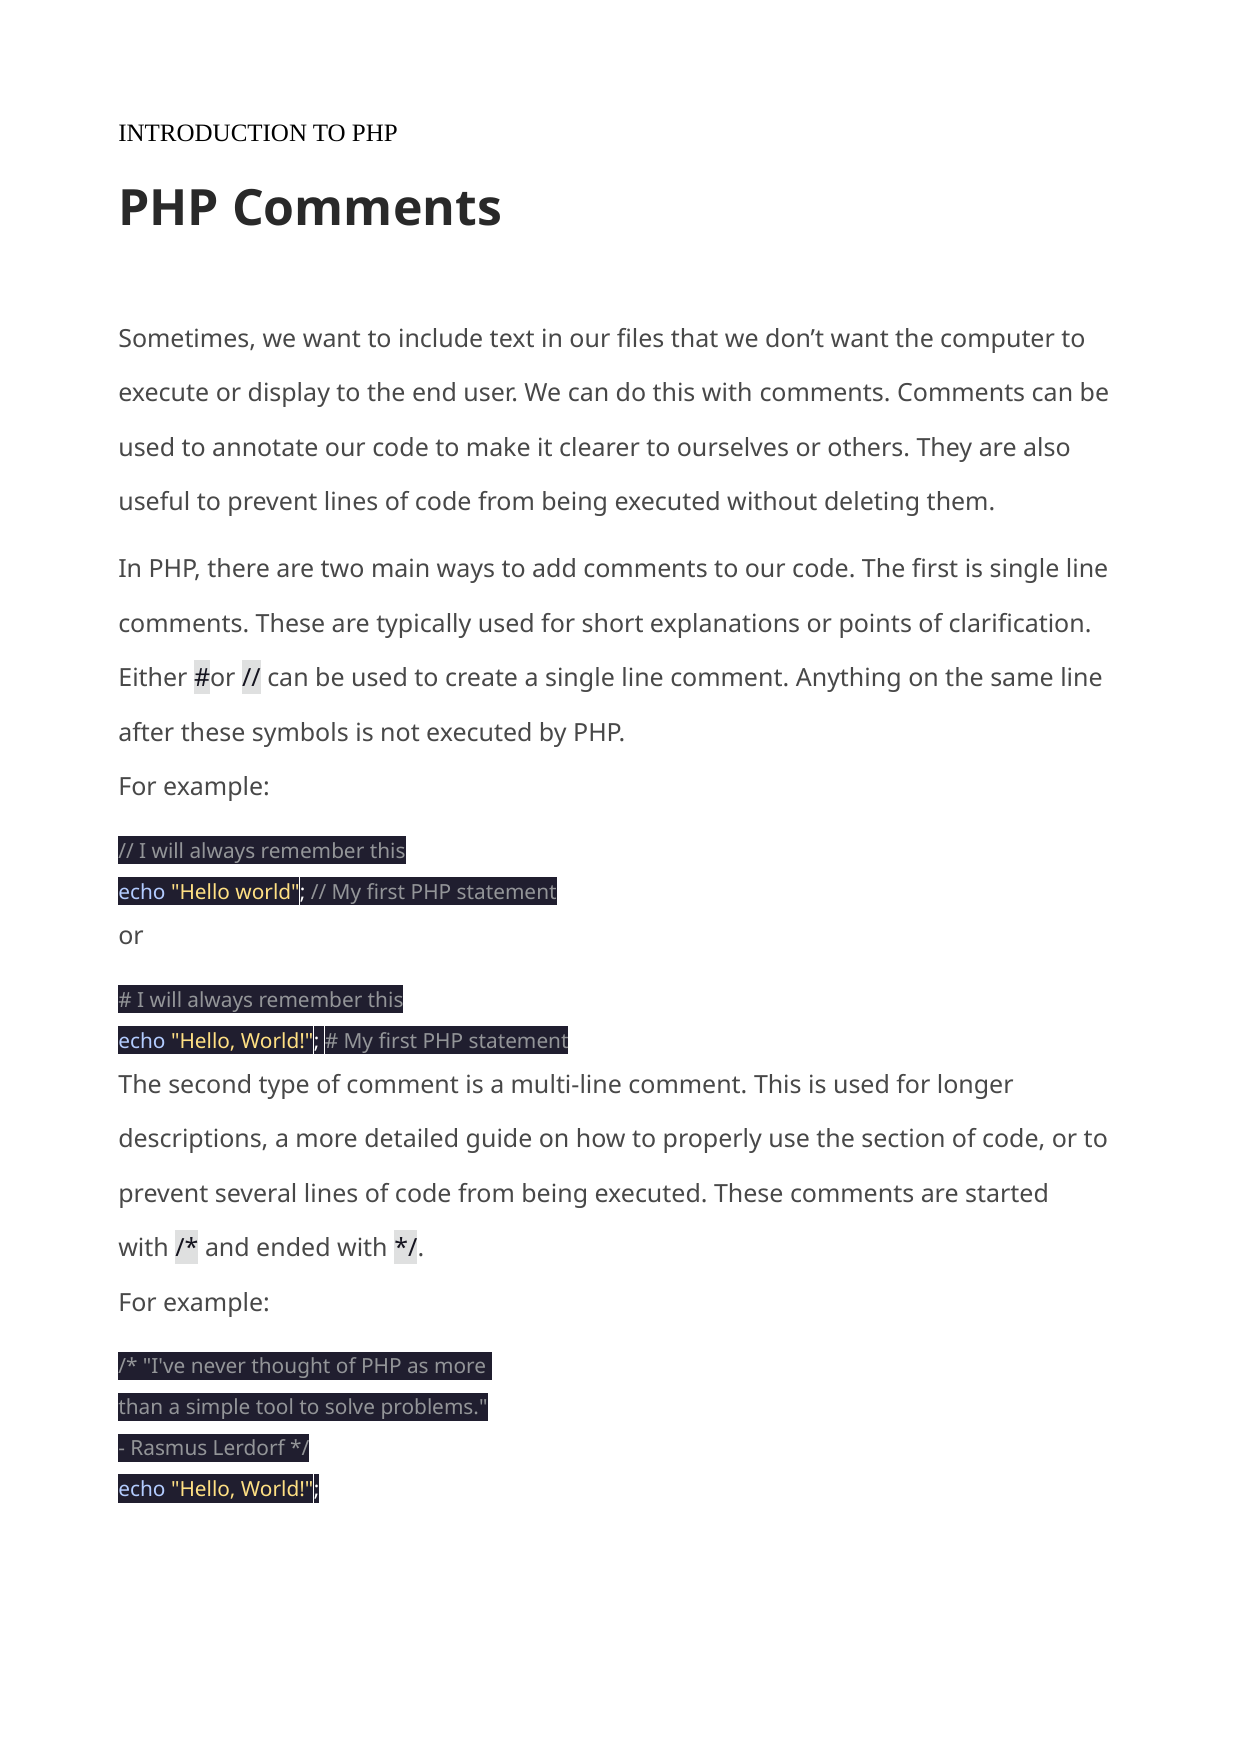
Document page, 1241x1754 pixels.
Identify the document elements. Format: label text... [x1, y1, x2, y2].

text or [118, 918, 1122, 952]
text # I will always remember this [118, 985, 1122, 1013]
subtitle PHP Comments [118, 172, 1122, 240]
text /* "I've never thought of PHP as more [118, 1352, 1122, 1380]
text echo "Hello world"; // My first PHP statement [118, 877, 1122, 905]
text // I will always remember this [118, 836, 1122, 864]
text echo "Hello, World!"; # My first PHP statement [118, 1026, 1122, 1054]
text - Rasmus Lerdorf */ [118, 1433, 1122, 1462]
text The second type of comment is a multi-line comment. This is used for longer descriptions, a more detailed guide on how to properly use the section of code, or to prevent several lines of code from being executed. These comments are started with /* and ended with */. [118, 1067, 1122, 1264]
text echo "Hello, World!"; [118, 1474, 1122, 1503]
text For example: [118, 1284, 1122, 1319]
text Sometimes, we want to include text in our files that we don’t want the computer to execute or display to the end user. We can do this with comments. Comments can be used to annotate our code to make it clearer to ourselves or others. They are also useful to prevent lines of code from being executed without deleting them. [118, 321, 1122, 518]
text than a simple tool to solve problems." [118, 1392, 1122, 1421]
text For example: [118, 769, 1122, 803]
text In PHP, there are two main ways to add comments to our code. The first is single line comments. These are typically used for short explanations or points of clarification. Either #or // can be used to create a single line comment. Anything on the same line after these symbols is not executed by PHP. [118, 551, 1122, 748]
text INTRODUCTION TO PHP [118, 118, 1122, 147]
